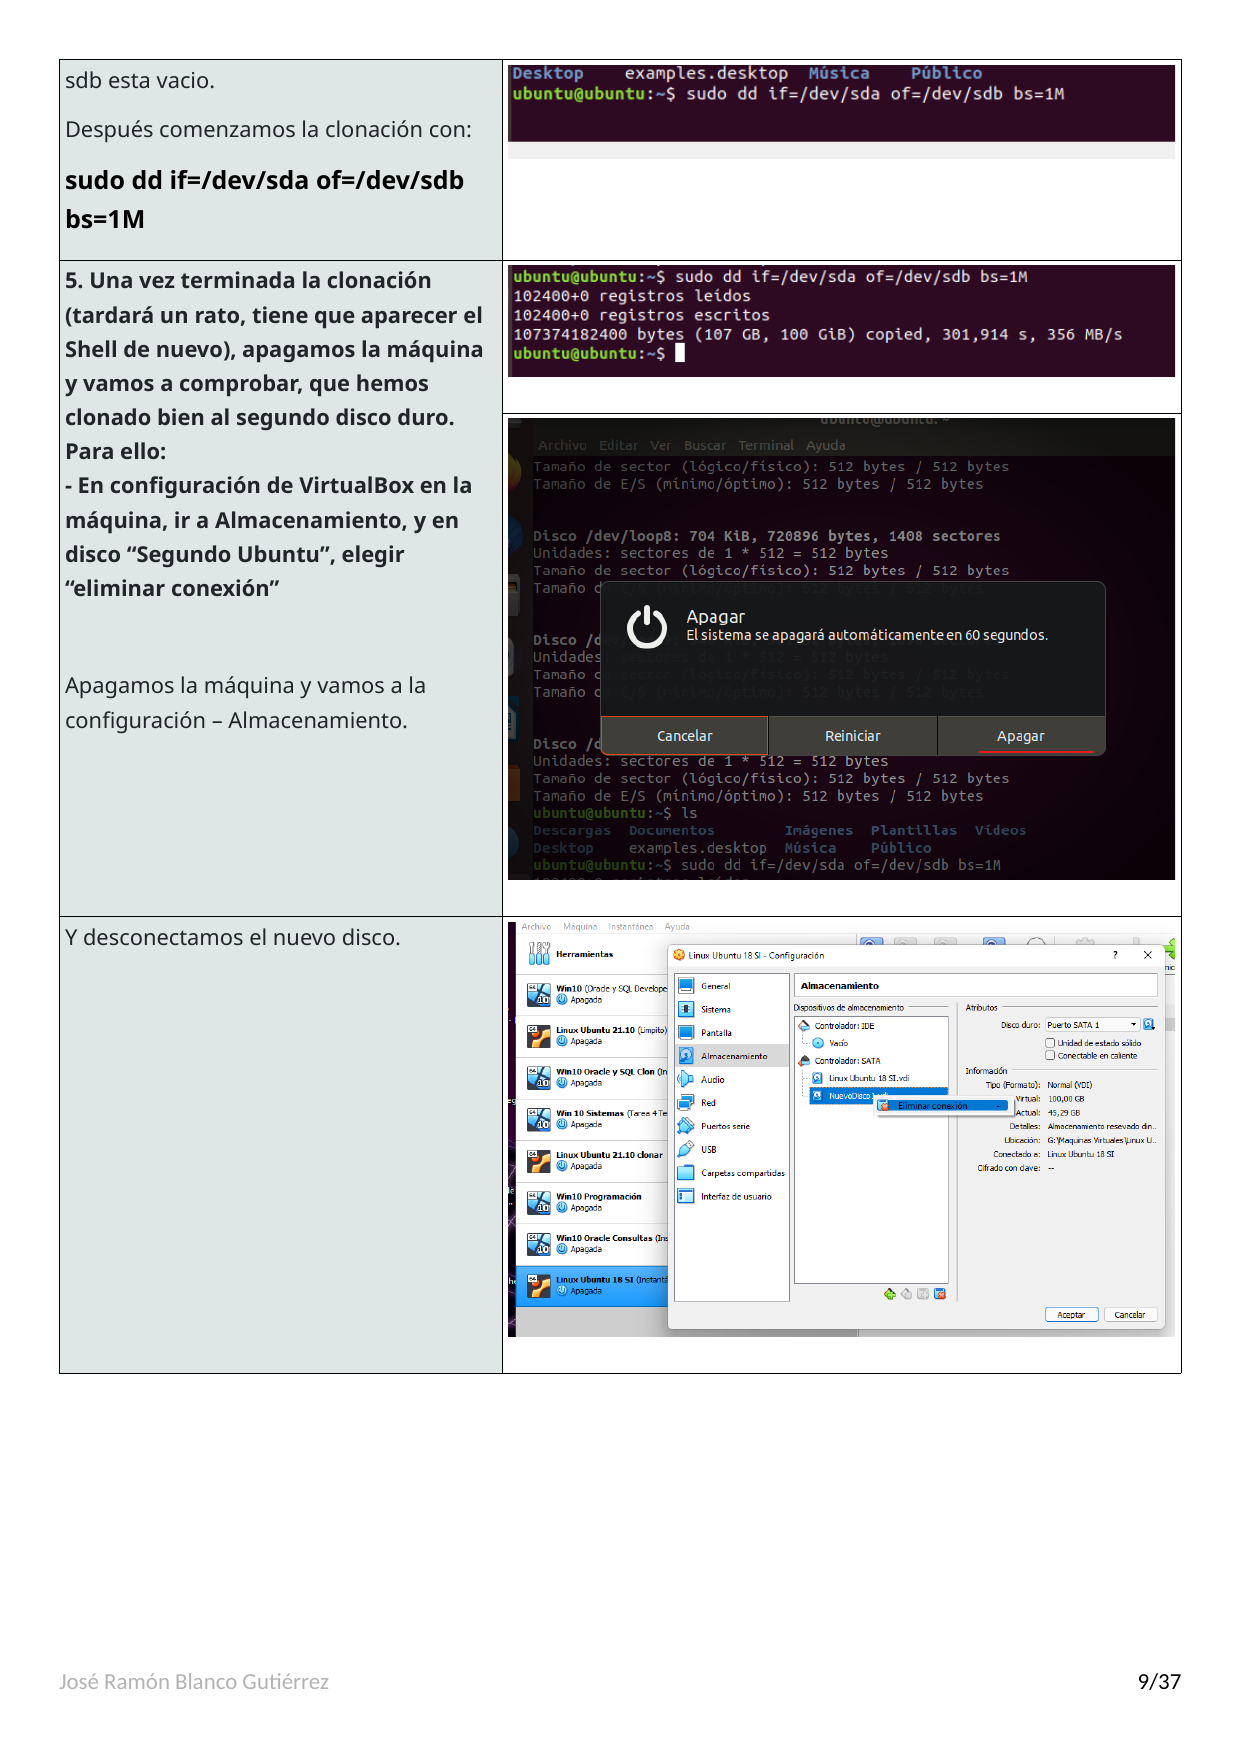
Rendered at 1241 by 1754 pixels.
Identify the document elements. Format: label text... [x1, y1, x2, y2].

picture [508, 418, 1176, 880]
table_cell [503, 261, 1181, 413]
table_cell Y desconectamos el nuevo disco. [60, 917, 502, 1373]
table_cell [503, 414, 1181, 916]
picture [508, 922, 1176, 1337]
table_cell [503, 60, 1181, 260]
picture [508, 265, 1176, 377]
table_cell [503, 917, 1181, 1373]
picture [508, 65, 1176, 159]
table_cell 5. Una vez terminada la clonación (tardará un rato, tiene que aparecer el Shell de nuevo), apagamos la máquina y vamos a comprobar, que hemos clonado bien al segundo disco duro. Para ello: - En configuración de VirtualBox en la máquina, ir a Almacenamiento, y en disco “Segundo Ubuntu”, elegir “eliminar conexión” Apagamos la máquina y vamos a la configuración – Almacenamiento. [60, 261, 502, 916]
